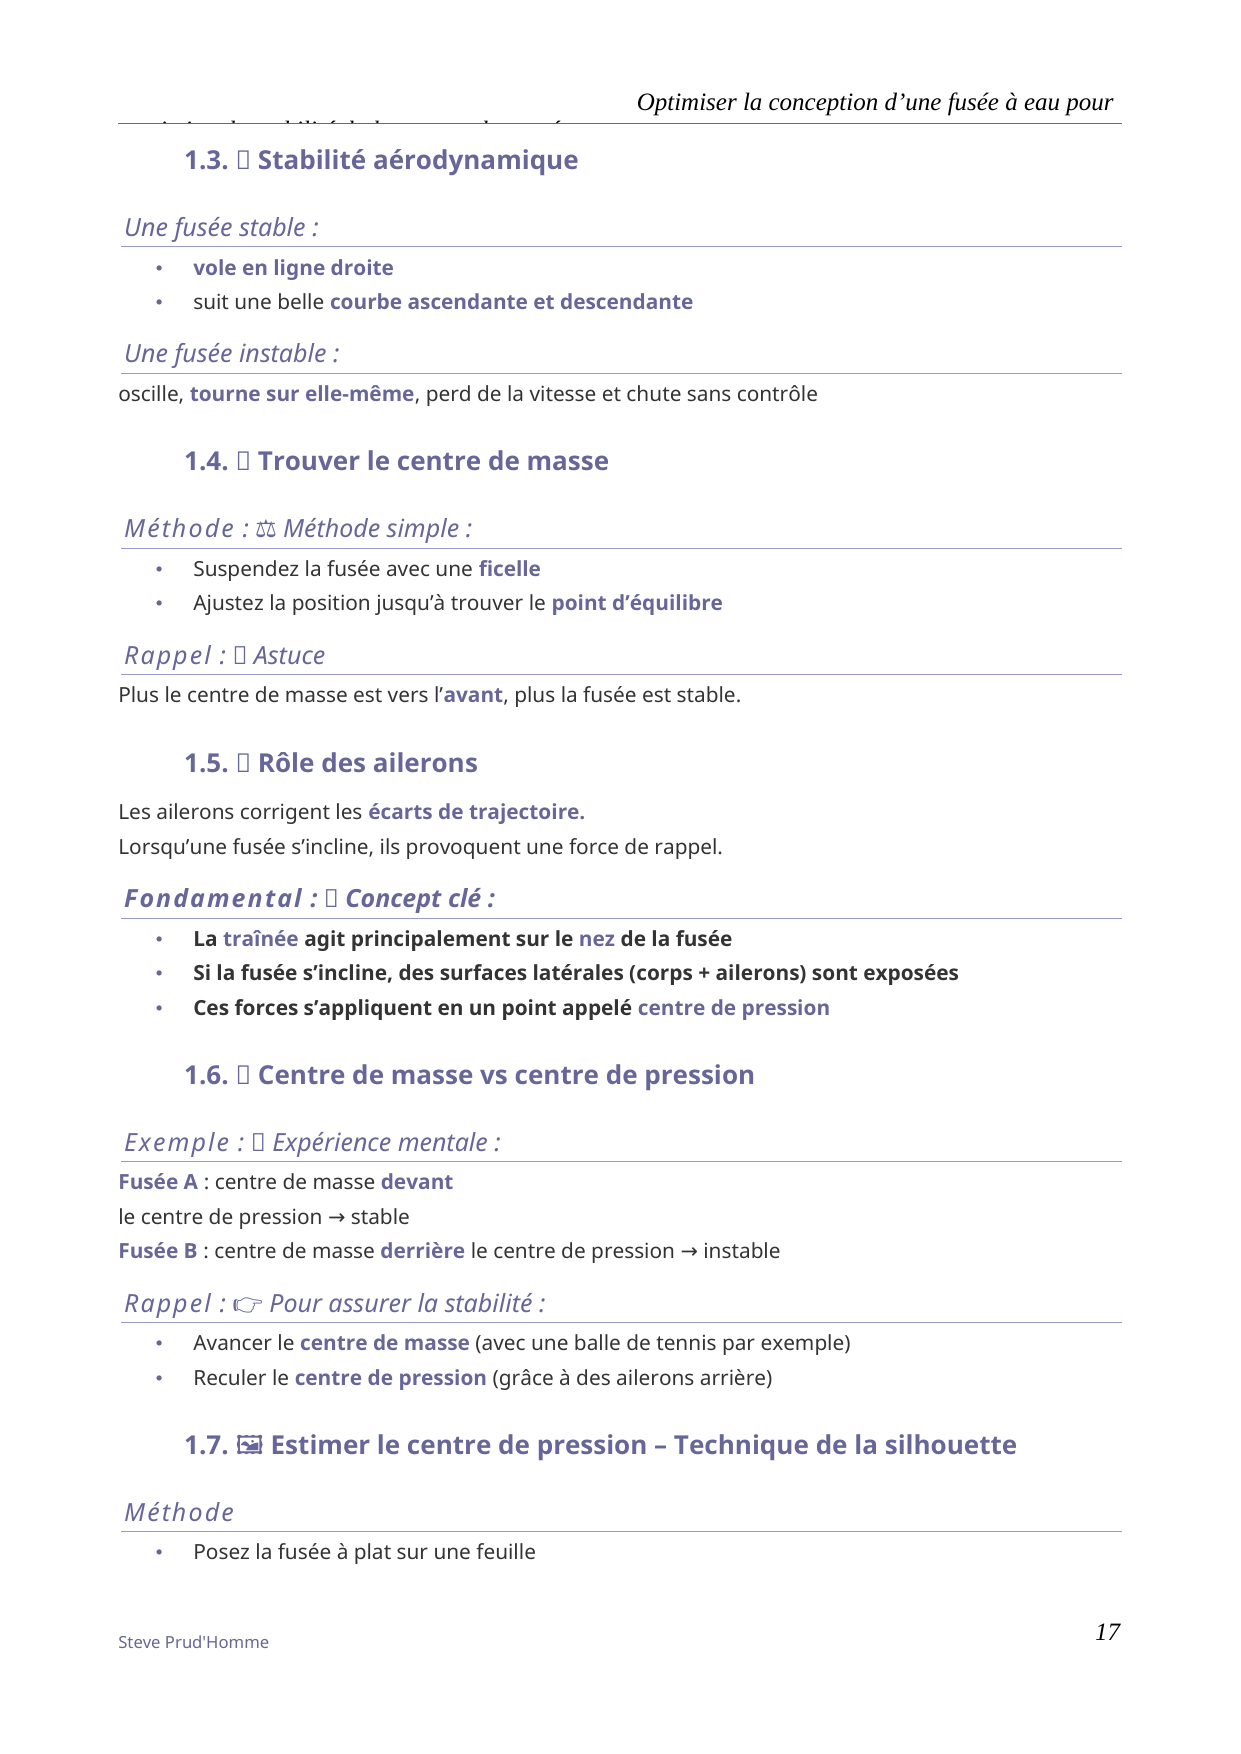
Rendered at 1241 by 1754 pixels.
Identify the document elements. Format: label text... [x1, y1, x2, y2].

title Une fusée stable : [121, 207, 1122, 246]
list Reculer le centre de pression (grâce à des ailerons arrière) [156, 1363, 1122, 1391]
title 🎯 Stabilité aérodynamique [177, 142, 1122, 177]
title Rappel : 💡 Astuce [121, 634, 1122, 674]
list Suspendez la fusée avec une ficelle [156, 554, 1122, 582]
text le centre de pression → stable [118, 1202, 1122, 1230]
list La traînée agit principalement sur le nez de la fusée [156, 924, 1122, 952]
list Si la fusée s’incline, des surfaces latérales (corps + ailerons) sont exposées [156, 958, 1122, 987]
list Ajustez la position jusqu’à trouver le point d’équilibre [156, 588, 1122, 617]
list Avancer le centre de masse (avec une balle de tennis par exemple) [156, 1328, 1122, 1357]
title Rappel : 👉 Pour assurer la stabilité : [121, 1282, 1122, 1322]
list Ces forces s’appliquent en un point appelé centre de pression [156, 993, 1122, 1021]
title 📍 Trouver le centre de masse [177, 443, 1122, 478]
text Fusée A : centre de masse devant [118, 1167, 1122, 1196]
title 📐 Centre de masse vs centre de pression [177, 1056, 1122, 1092]
title Fondamental : 🔬 Concept clé : [121, 878, 1122, 918]
list Posez la fusée à plat sur une feuille [156, 1537, 1122, 1566]
title 🧩 Rôle des ailerons [177, 744, 1122, 780]
title Méthode : ⚖️ Méthode simple : [121, 508, 1122, 548]
title Exemple : 🧪 Expérience mentale : [121, 1121, 1122, 1161]
title 🖼️ Estimer le centre de pression – Technique de la silhouette [177, 1426, 1122, 1462]
list vole en ligne droite [156, 253, 1122, 281]
text Les ailerons corrigent les écarts de trajectoire. [118, 797, 1122, 826]
title Méthode [121, 1491, 1122, 1531]
text oscille, tourne sur elle-même, perd de la vitesse et chute sans contrôle [118, 379, 1122, 407]
title Une fusée instable : [121, 333, 1122, 373]
text Plus le centre de masse est vers l’avant, plus la fusée est stable. [118, 680, 1122, 709]
text Fusée B : centre de masse derrière le centre de pression → instable [118, 1236, 1122, 1264]
text Lorsqu’une fusée s’incline, ils provoquent une force de rappel. [118, 832, 1122, 860]
list suit une belle courbe ascendante et descendante [156, 287, 1122, 315]
